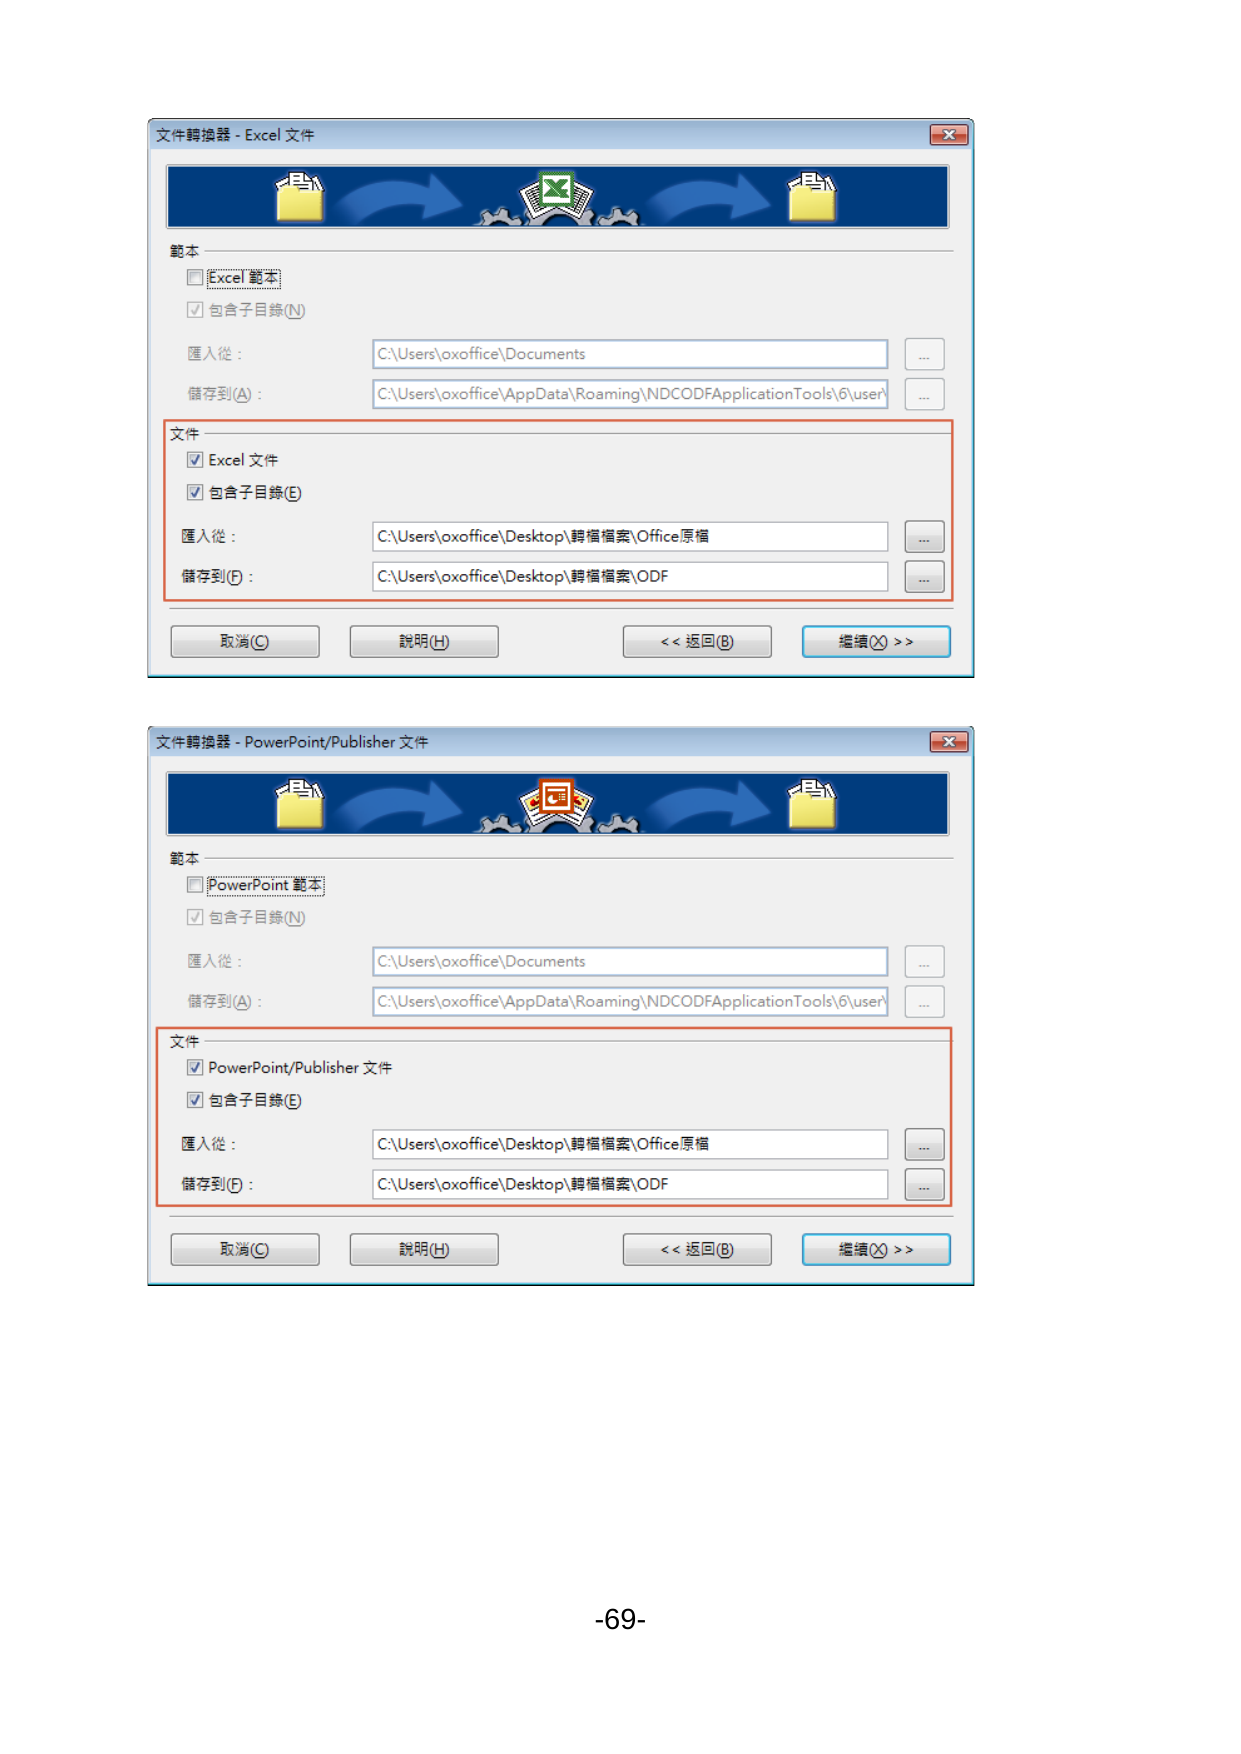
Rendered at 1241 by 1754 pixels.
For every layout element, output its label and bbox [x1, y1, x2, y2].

picture [147, 118, 975, 678]
picture [147, 726, 975, 1286]
